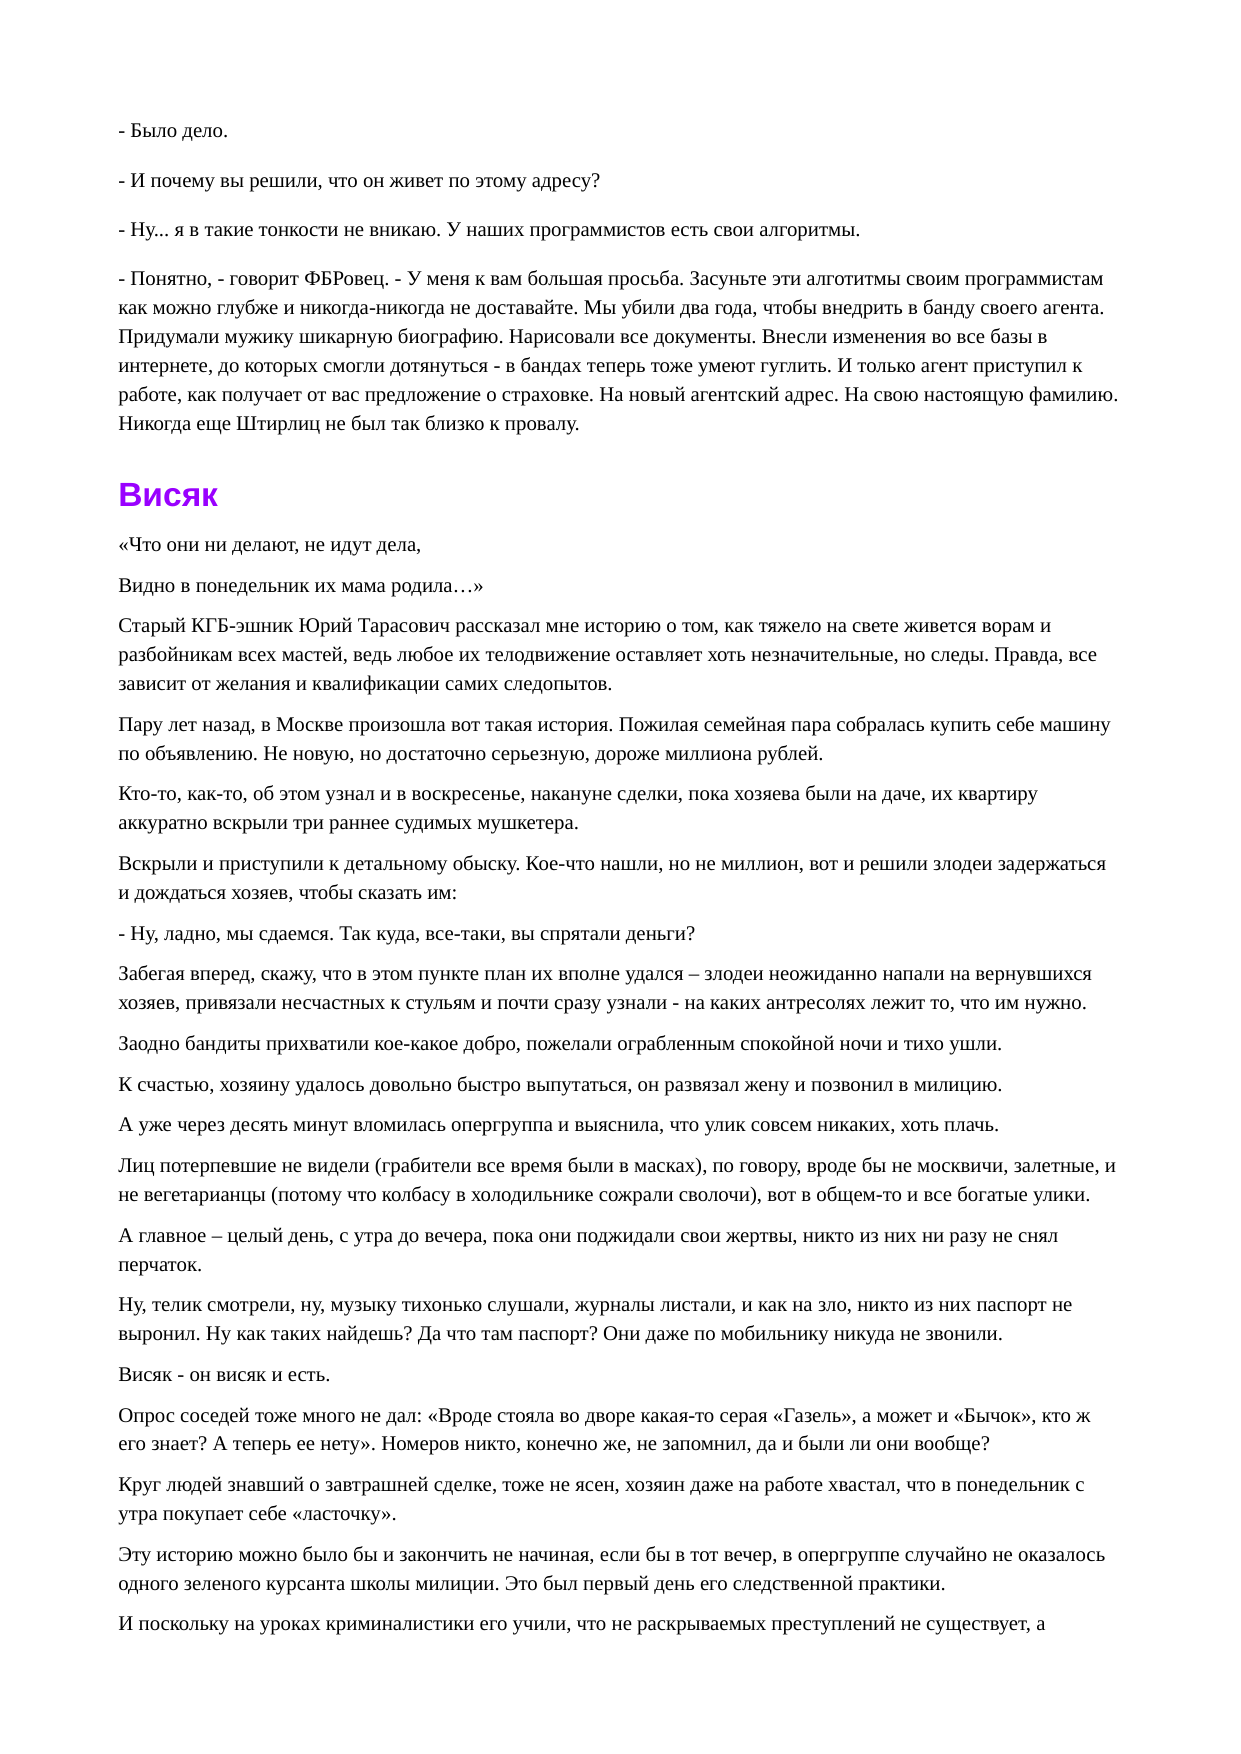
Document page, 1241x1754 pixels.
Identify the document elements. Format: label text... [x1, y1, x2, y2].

text Забегая вперед, скажу, что в этом пункте план их вполне удался – злодеи неожиданно напали на вернувшихся хозяев, привязали несчастных к стульям и почти сразу узнали - на каких антресолях лежит то, что им нужно. [118, 961, 1122, 1014]
text Заодно бандиты прихватили кое-какое добро, пожелали ограбленным спокойной ночи и тихо ушли. [118, 1031, 1122, 1055]
text - Ну... я в такие тонкости не вникаю. У наших программистов есть свои алгоритмы. [118, 217, 1122, 241]
text Кто-то, как-то, об этом узнал и в воскресенье, накануне сделки, пока хозяева были на даче, их квартиру аккуратно вскрыли три раннее судимых мушкетера. [118, 781, 1122, 834]
text - Было дело. [118, 118, 1122, 142]
text Видно в понедельник их мама родила…» [118, 573, 1122, 597]
text Эту историю можно было бы и закончить не начиная, если бы в тот вечер, в опергруппе случайно не оказалось одного зеленого курсанта школы милиции. Это был первый день его следственной практики. [118, 1542, 1122, 1594]
text Вскрыли и приступили к детальному обыску. Кое-что нашли, но не миллион, вот и решили злодеи задержаться и дождаться хозяев, чтобы сказать им: [118, 851, 1122, 904]
text Опрос соседей тоже много не дал: «Вроде стояла во дворе какая-то серая «Газель», а может и «Бычок», кто ж его знает? А теперь ее нету». Номеров никто, конечно же, не запомнил, да и были ли они вообще? [118, 1402, 1122, 1455]
text - Ну, ладно, мы сдаемся. Так куда, все-таки, вы спрятали деньги? [118, 921, 1122, 944]
text И поскольку на уроках криминалистики его учили, что не раскрываемых преступлений не существует, а [118, 1611, 1122, 1635]
text Лиц потерпевшие не видели (грабители все время были в масках), по говору, вроде бы не москвичи, залетные, и не вегетарианцы (потому что колбасу в холодильнике сожрали сволочи), вот в общем-то и все богатые улики. [118, 1153, 1122, 1206]
text Пару лет назад, в Москве произошла вот такая история. Пожилая семейная пара собралась купить себе машину по объявлению. Не новую, но достаточно серьезную, дороже миллиона рублей. [118, 712, 1122, 765]
text К счастью, хозяину удалось довольно быстро выпутаться, он развязал жену и позвонил в милицию. [118, 1072, 1122, 1096]
text «Что они ни делают, не идут дела, [118, 532, 1122, 556]
subtitle Висяк [118, 475, 1122, 513]
text Круг людей знавший о завтрашней сделке, тоже не ясен, хозяин даже на работе хвастал, что в понедельник с утра покупает себе «ласточку». [118, 1472, 1122, 1525]
text А уже через десять минут вломилась опергруппа и выяснила, что улик совсем никаких, хоть плачь. [118, 1112, 1122, 1136]
text Висяк - он висяк и есть. [118, 1362, 1122, 1386]
text - Понятно, - говорит ФБРовец. - У меня к вам большая просьба. Засуньте эти алготитмы своим программистам как можно глубже и никогда-никогда не доставайте. Мы убили два года, чтобы внедрить в банду своего агента. Придумали мужику шикарную биографию. Нарисовали все документы. Внесли изменения во все базы в интернете, до которых смогли дотянуться - в бандах теперь тоже умеют гуглить. И только агент приступил к работе, как получает от вас предложение о страховке. На новый агентский адрес. На свою настоящую фамилию. Никогда еще Штирлиц не был так близко к провалу. [118, 266, 1122, 434]
text - И почему вы решили, что он живет по этому адресу? [118, 167, 1122, 192]
text Ну, телик смотрели, ну, музыку тихонько слушали, журналы листали, и как на зло, никто из них паспорт не выронил. Ну как таких найдешь? Да что там паспорт? Они даже по мобильнику никуда не звонили. [118, 1292, 1122, 1345]
text Старый КГБ-эшник Юрий Тарасович рассказал мне историю о том, как тяжело на свете живется ворам и разбойникам всех мастей, ведь любое их телодвижение оставляет хоть незначительные, но следы. Правда, все зависит от желания и квалификации самих следопытов. [118, 613, 1122, 695]
text А главное – целый день, с утра до вечера, пока они поджидали свои жертвы, никто из них ни разу не снял перчаток. [118, 1223, 1122, 1276]
